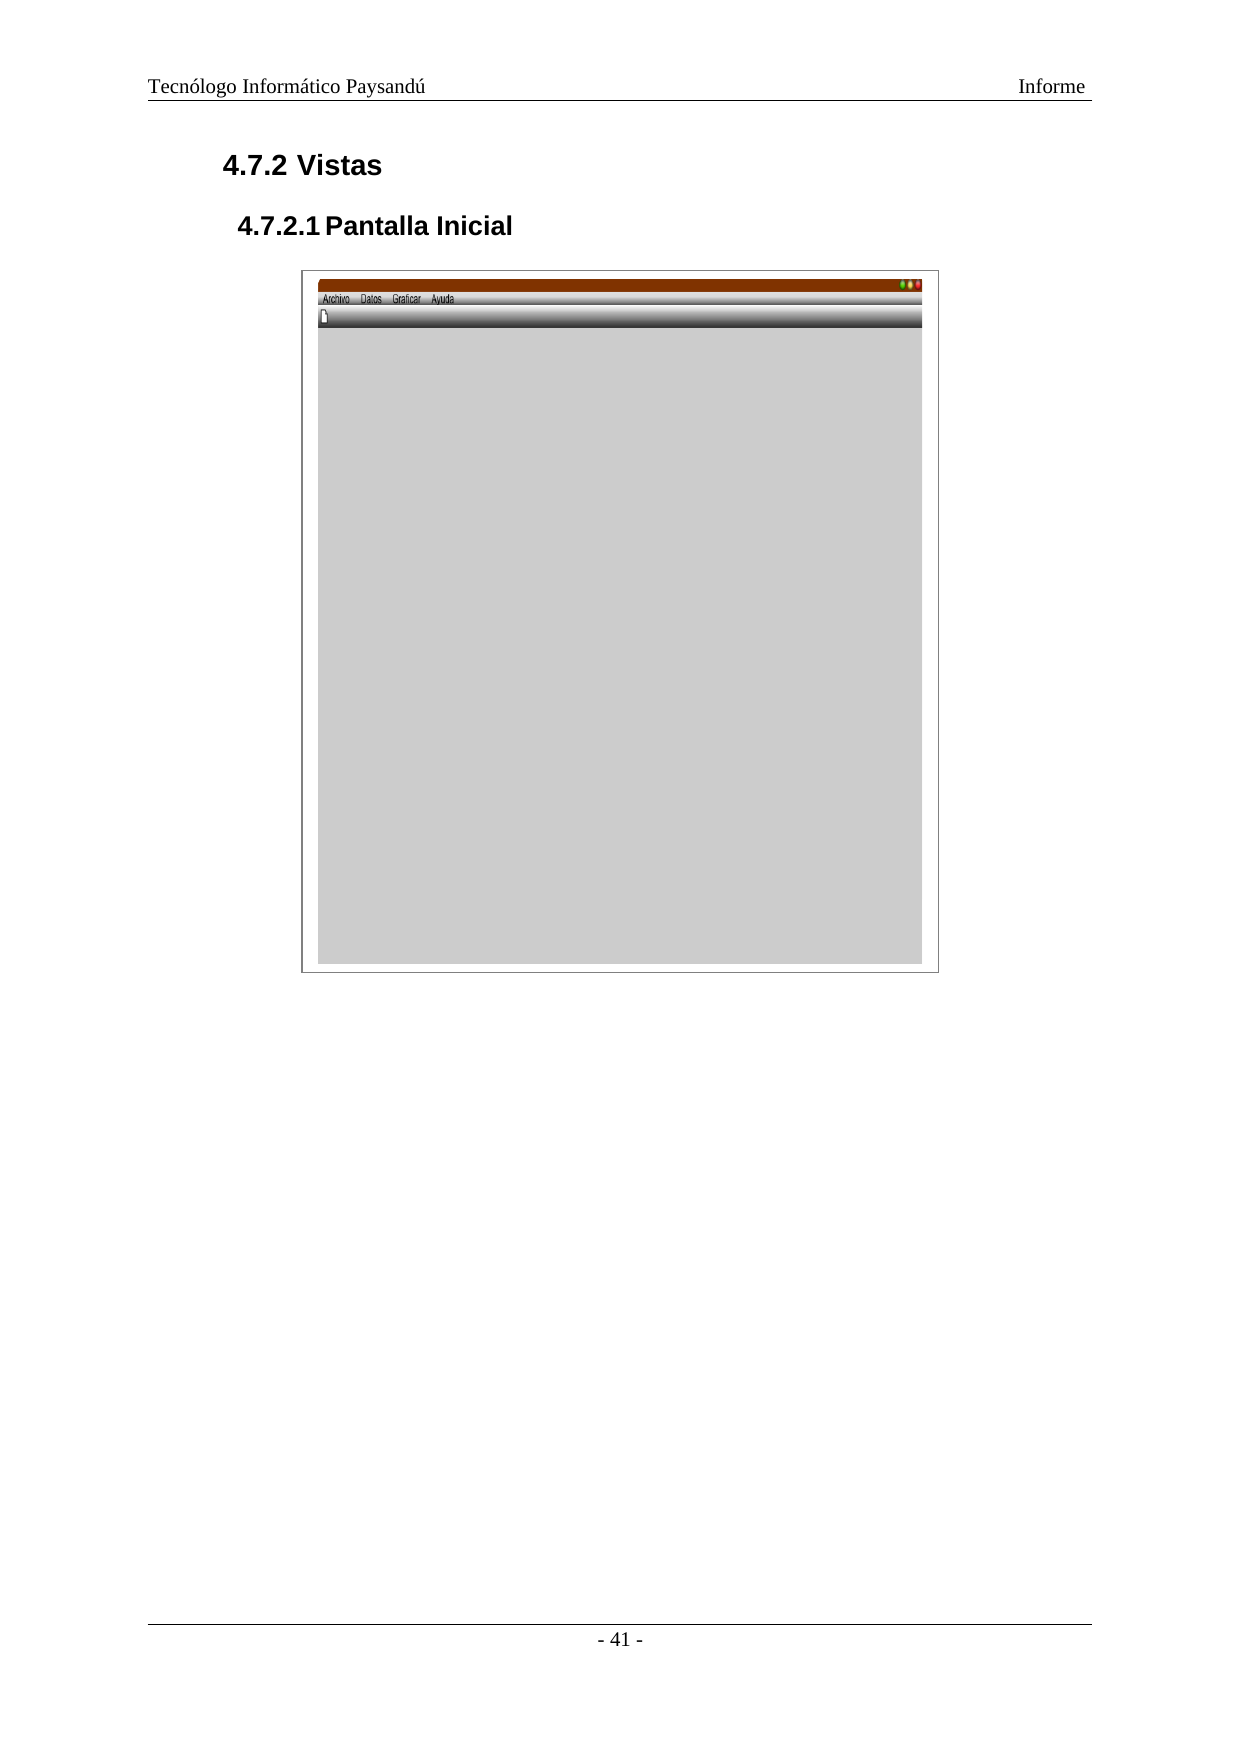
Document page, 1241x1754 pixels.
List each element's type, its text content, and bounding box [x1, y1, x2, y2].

subtitle Pantalla Inicial [237, 210, 1092, 241]
subtitle Vistas [223, 148, 1092, 181]
picture [318, 279, 923, 964]
